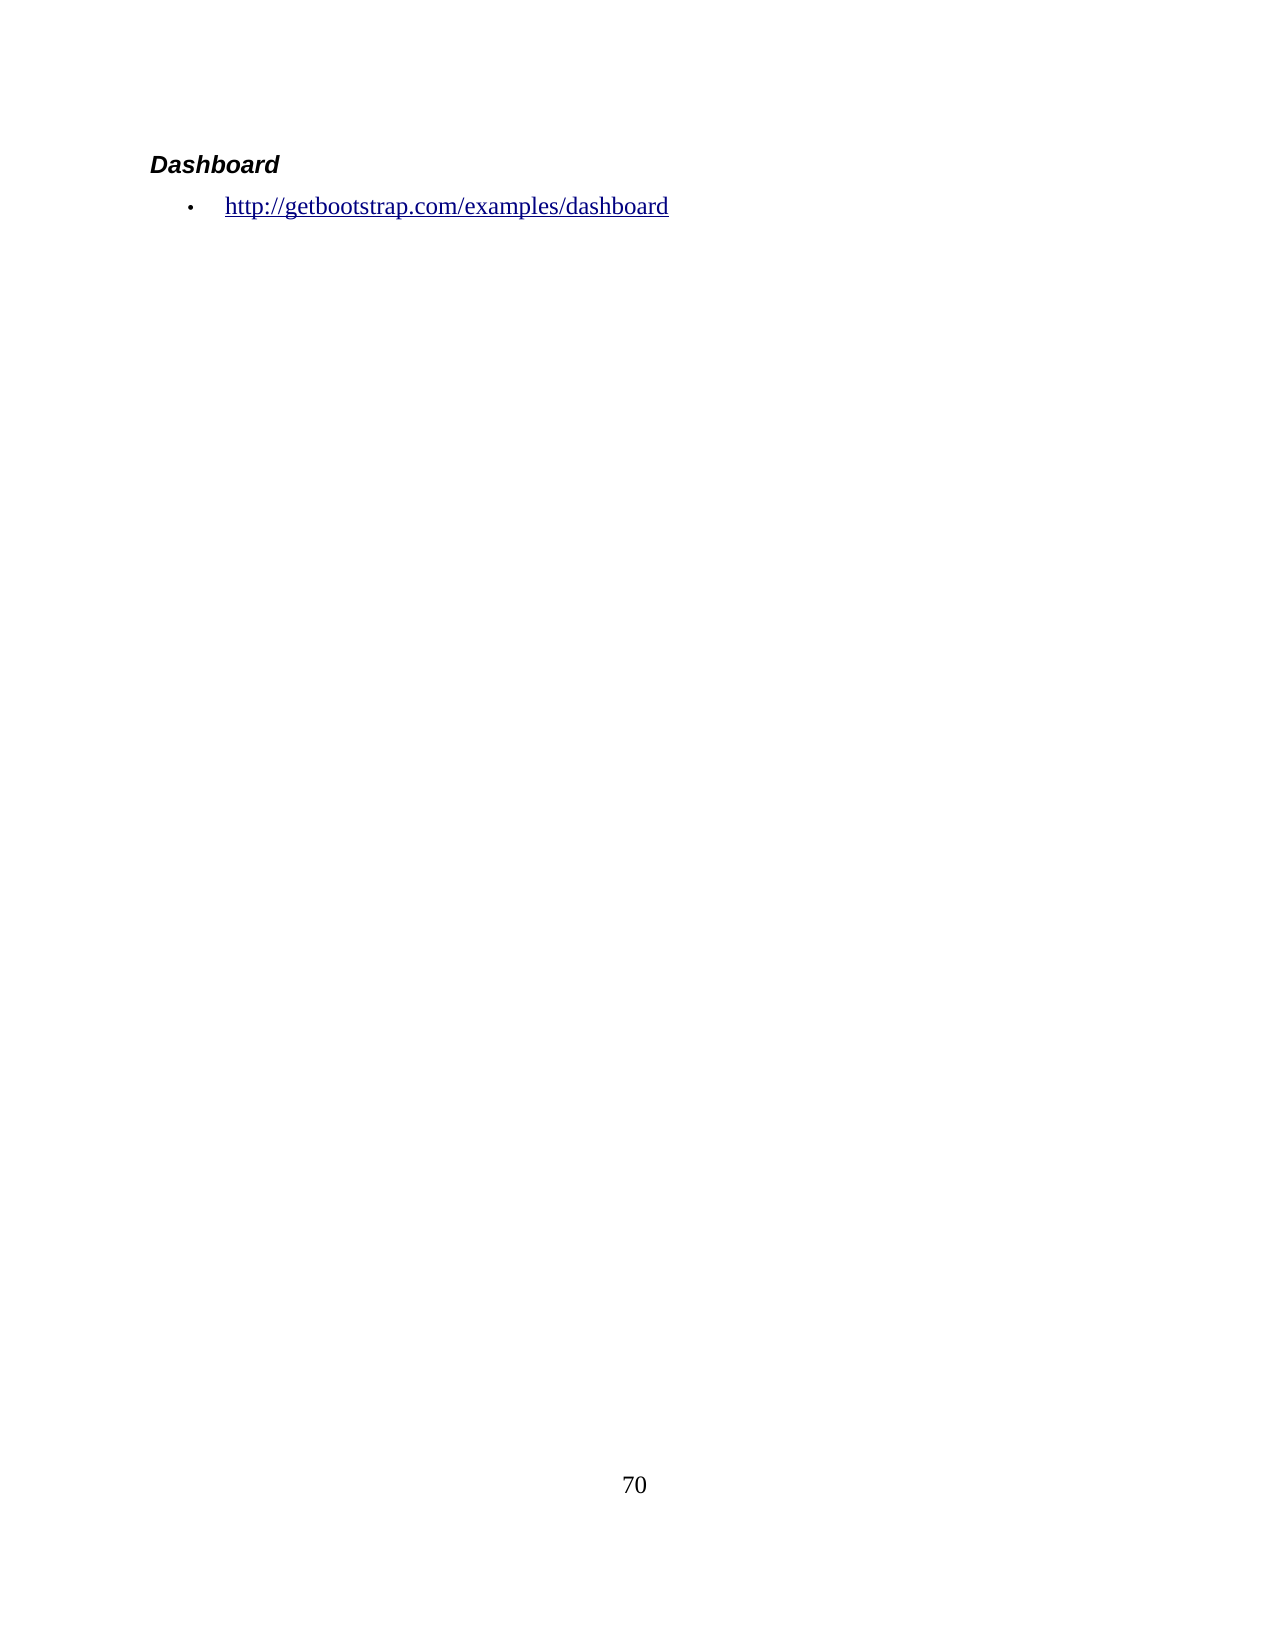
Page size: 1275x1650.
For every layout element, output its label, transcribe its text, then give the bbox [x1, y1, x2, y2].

subtitle Dashboard [150, 150, 1125, 178]
list http://getbootstrap.com/examples/dashboard [187, 191, 1125, 220]
